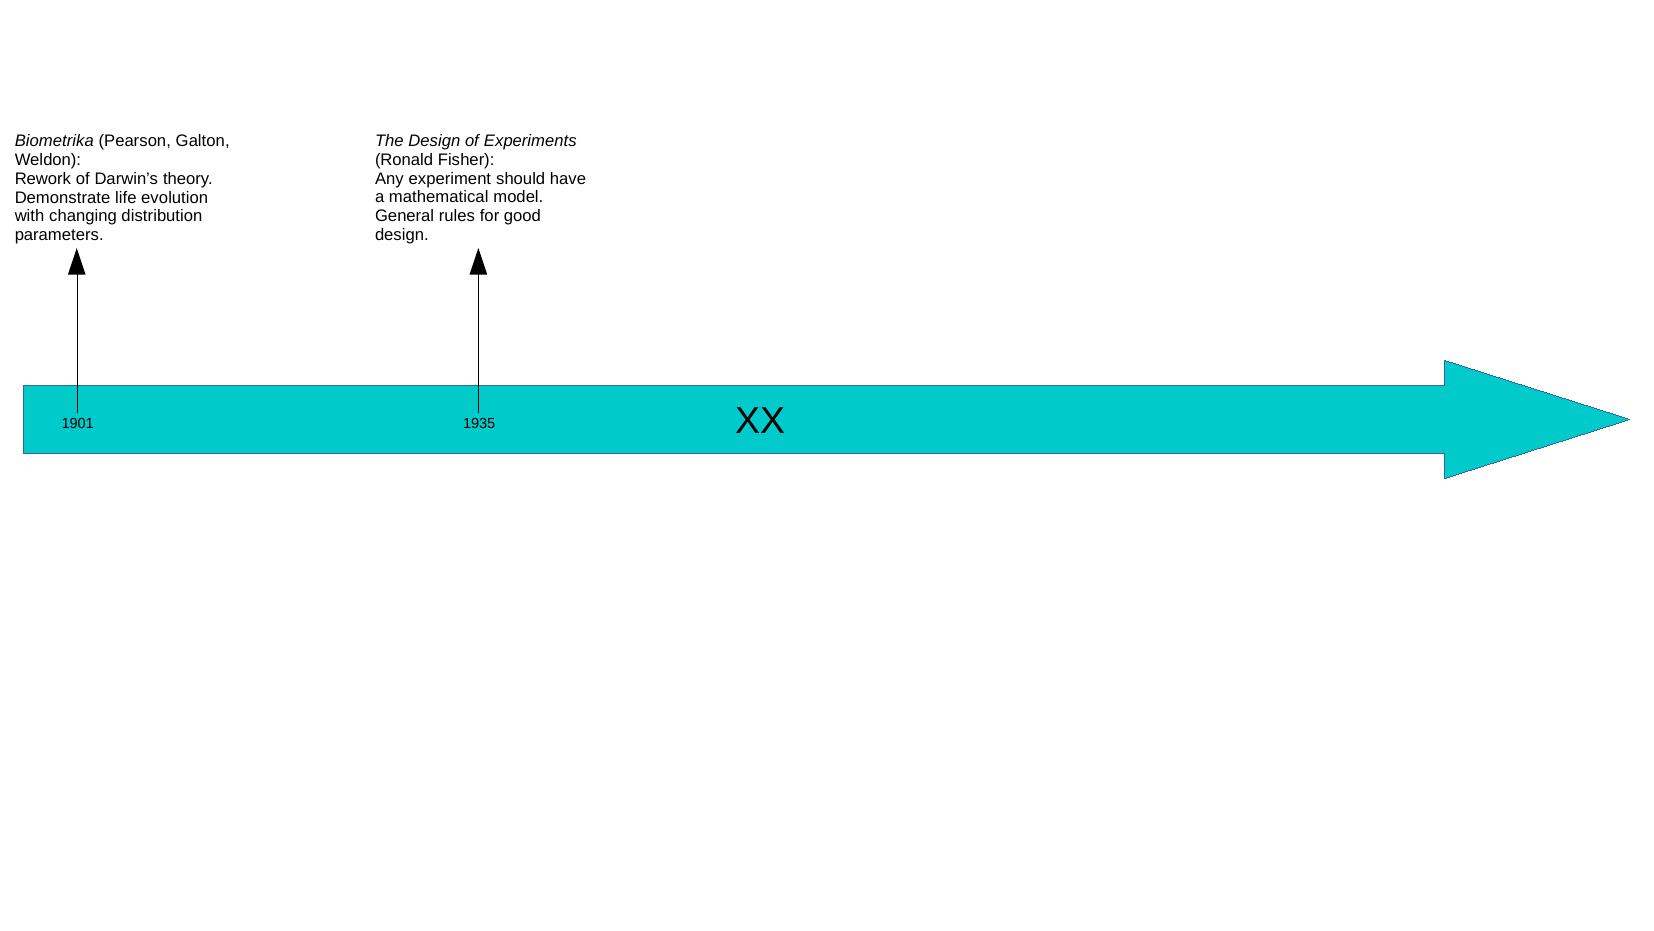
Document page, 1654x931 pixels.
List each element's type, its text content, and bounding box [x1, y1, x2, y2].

text_box XX [720, 392, 801, 449]
text_box Biometrika (Pearson, Galton, Weldon): Rework of Darwin’s theory. Demonstrate life evolution with changing distribution parameters. [0, 124, 249, 290]
text_box 1901 [46, 407, 109, 439]
text_box 1935 [448, 407, 511, 439]
text_box The Design of Experiments (Ronald Fisher): Any experiment should have a mathematical model. General rules for good design. [360, 124, 603, 252]
text_box [23, 360, 1630, 479]
